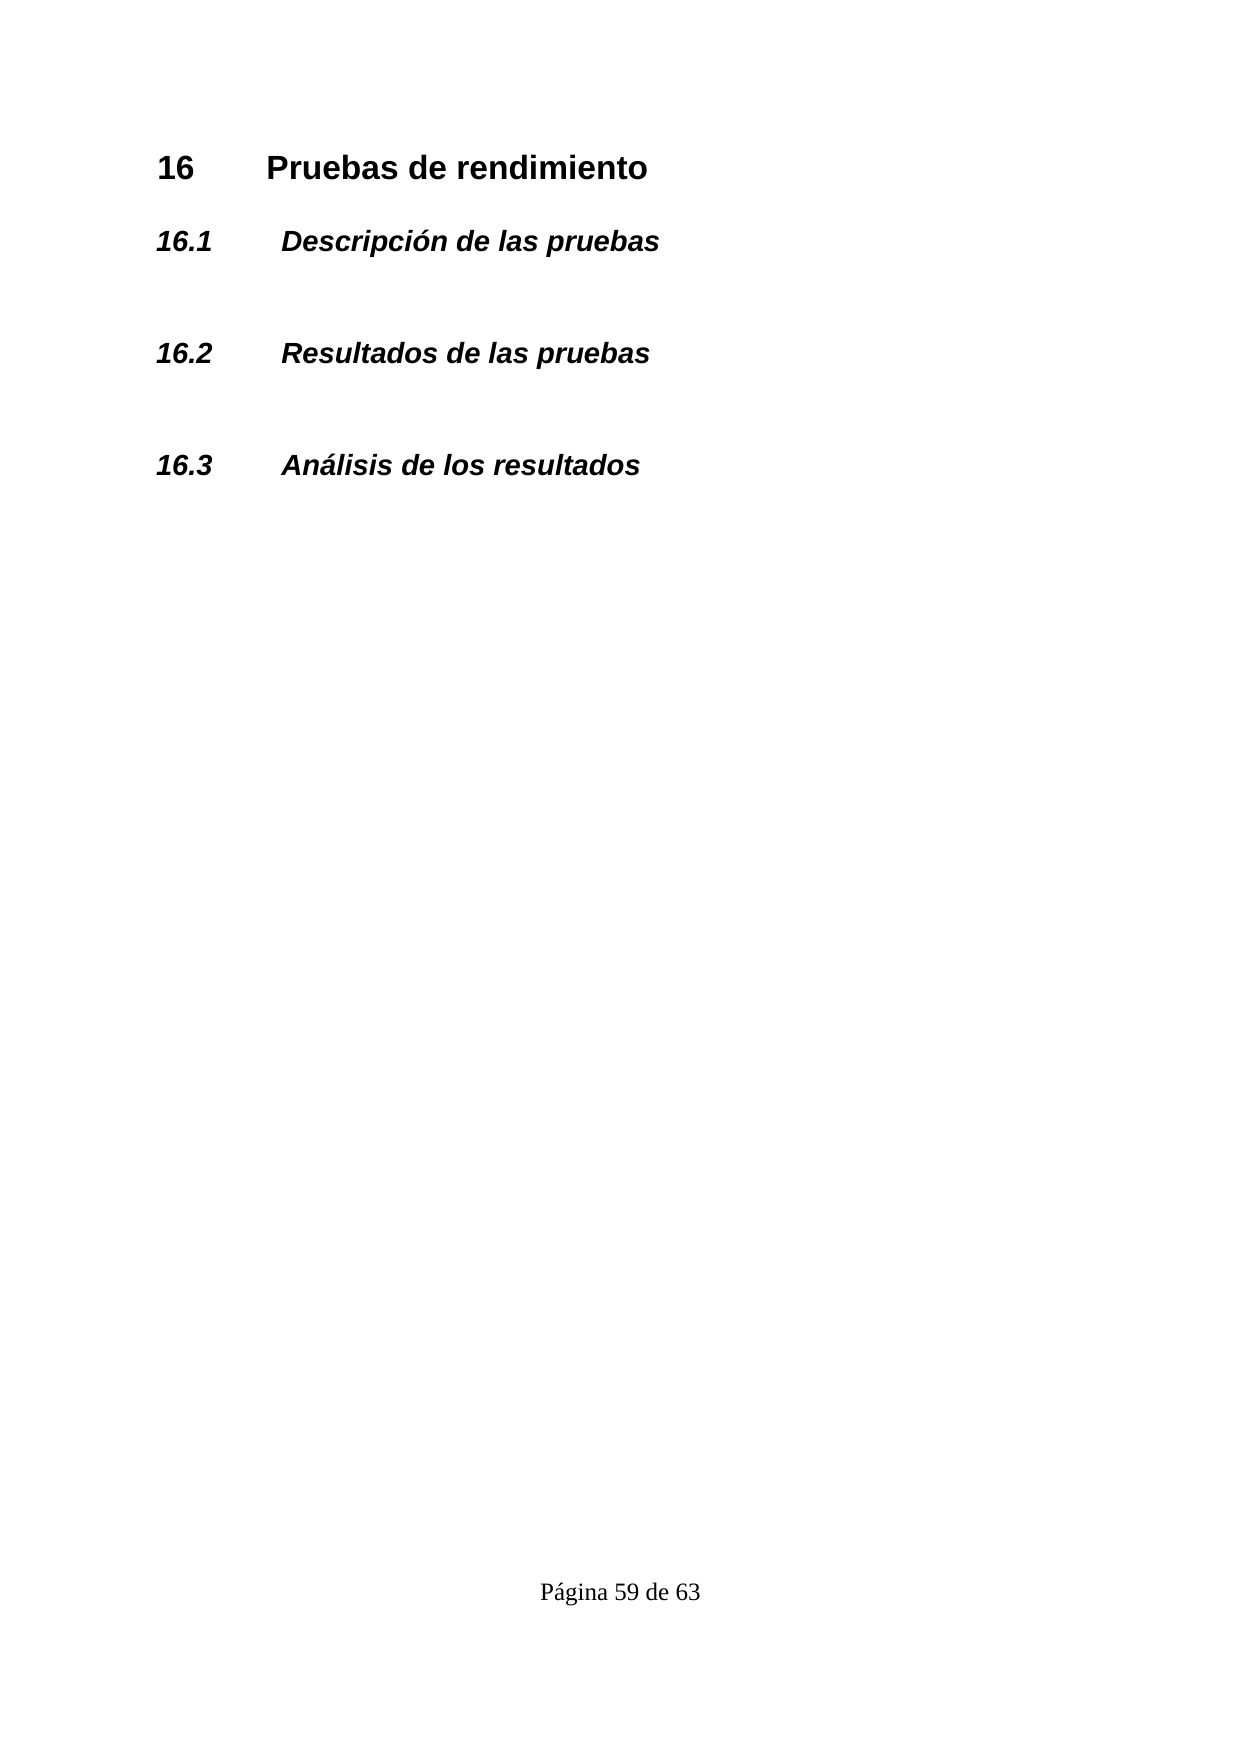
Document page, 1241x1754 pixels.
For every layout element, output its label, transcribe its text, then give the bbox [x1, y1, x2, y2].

subtitle Resultados de las pruebas [148, 336, 1093, 369]
subtitle Descripción de las pruebas [148, 224, 1093, 257]
subtitle Análisis de los resultados [148, 448, 1093, 482]
subtitle Pruebas de rendimiento [148, 148, 1093, 186]
